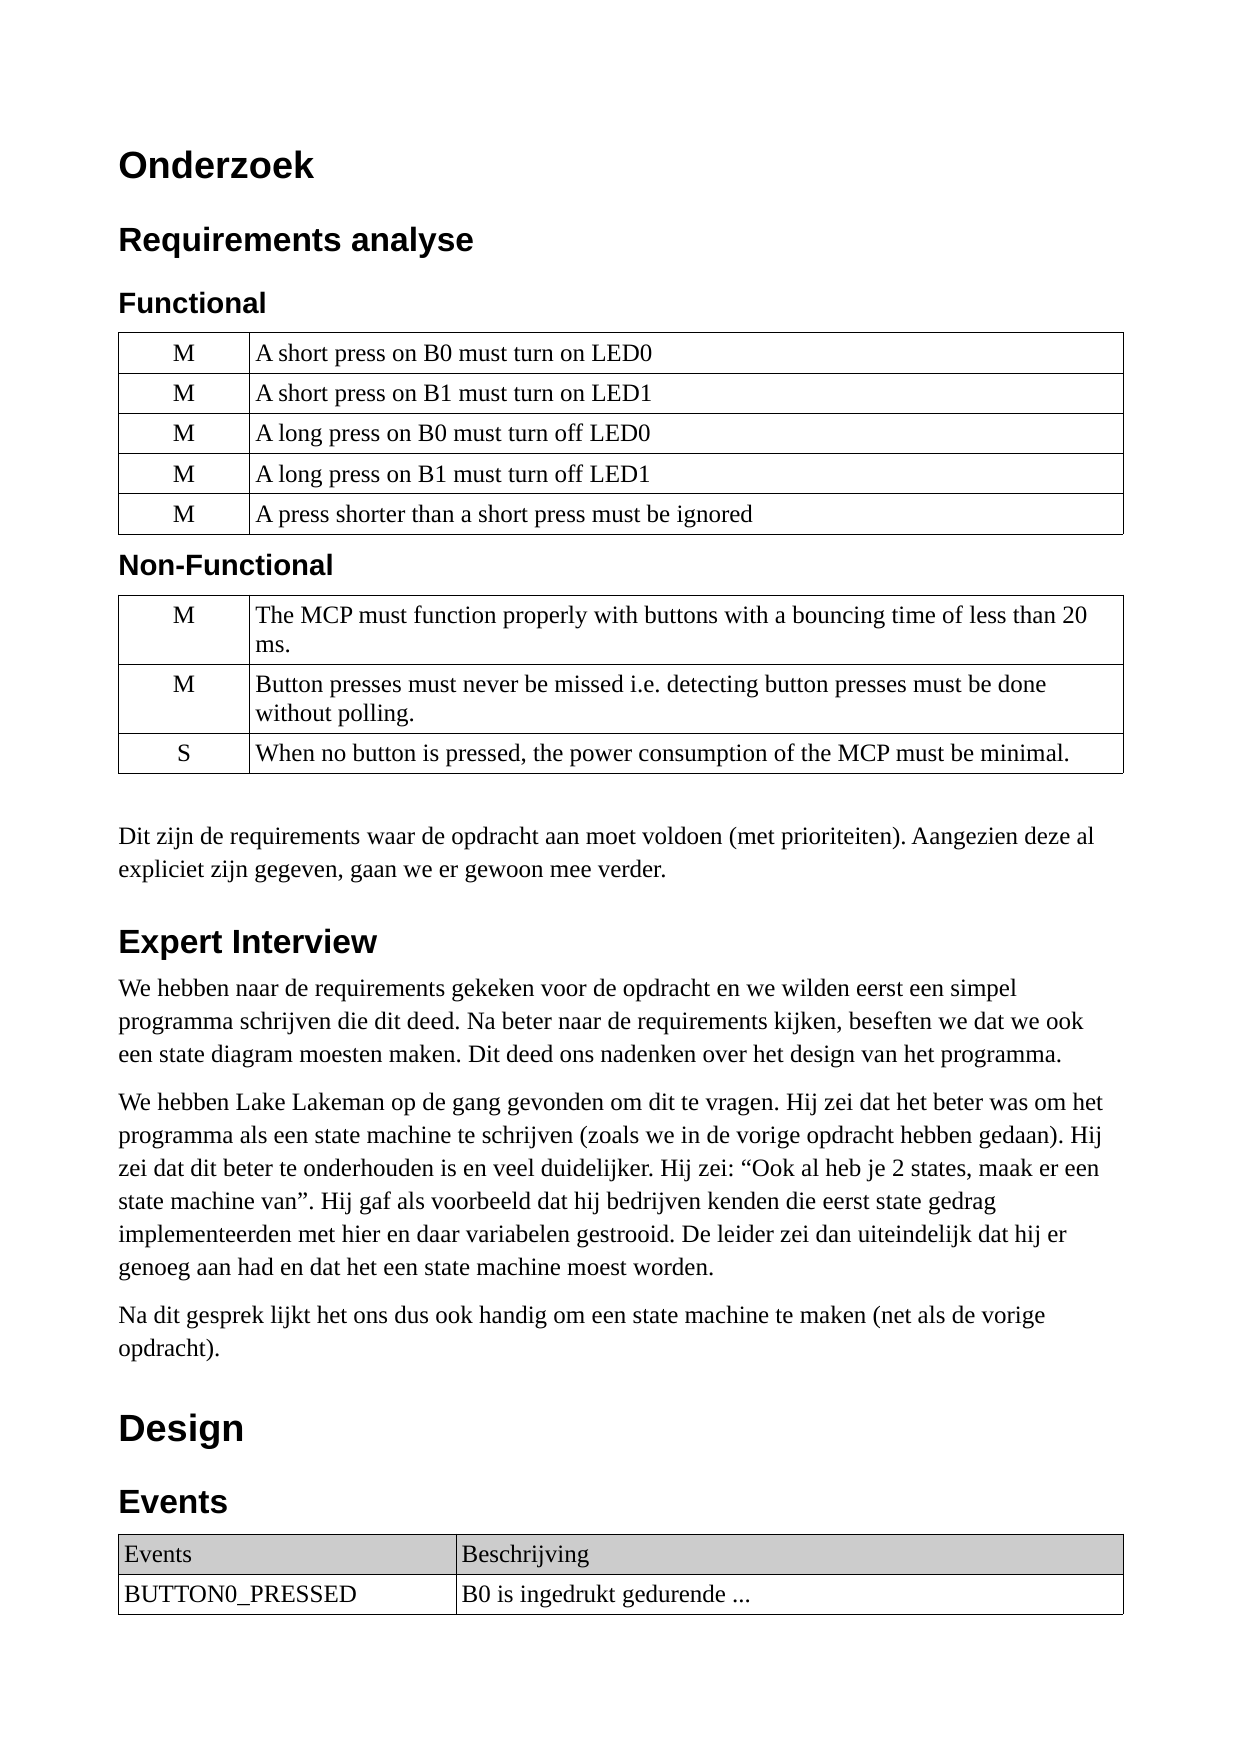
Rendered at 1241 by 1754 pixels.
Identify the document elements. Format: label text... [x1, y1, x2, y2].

table_header M [119, 333, 249, 372]
table_cell A short press on B1 must turn on LED1 [250, 374, 1123, 413]
table_cell M [119, 374, 249, 413]
text Dit zijn de requirements waar de opdracht aan moet voldoen (met prioriteiten). Aangezien deze al expliciet zijn gegeven, gaan we er gewoon mee verder. [118, 821, 1122, 882]
table_header M [119, 596, 249, 664]
table_cell M [119, 494, 249, 534]
table_cell B0 is ingedrukt gedurende ... [457, 1575, 1123, 1614]
subtitle Requirements analyse [118, 220, 1122, 259]
table_cell A long press on B0 must turn off LED0 [250, 414, 1123, 453]
subtitle Expert Interview [118, 922, 1122, 961]
table_cell S [119, 734, 249, 773]
table_header Events [119, 1535, 456, 1574]
table_cell When no button is pressed, the power consumption of the MCP must be minimal. [250, 734, 1123, 773]
text Na dit gesprek lijkt het ons dus ook handig om een state machine te maken (net als de vorige opdracht). [118, 1300, 1122, 1361]
table_cell M [119, 414, 249, 453]
subtitle Design [118, 1405, 1122, 1449]
table_header The MCP must function properly with buttons with a bouncing time of less than 20 ms. [250, 596, 1123, 664]
table_cell BUTTON0_PRESSED [119, 1575, 456, 1614]
subtitle Onderzoek [118, 143, 1122, 187]
table_cell M [119, 454, 249, 493]
table_header A short press on B0 must turn on LED0 [250, 333, 1123, 372]
table_cell Button presses must never be missed i.e. detecting button presses must be done without polling. [250, 665, 1123, 733]
table_header Beschrijving [457, 1535, 1123, 1574]
table_cell A long press on B1 must turn off LED1 [250, 454, 1123, 493]
text We hebben naar de requirements gekeken voor de opdracht en we wilden eerst een simpel programma schrijven die dit deed. Na beter naar de requirements kijken, beseften we dat we ook een state diagram moesten maken. Dit deed ons nadenken over het design van het programma. [118, 973, 1122, 1068]
table_cell M [119, 665, 249, 733]
subtitle Events [118, 1482, 1122, 1521]
subtitle Functional [118, 286, 1122, 319]
text We hebben Lake Lakeman op de gang gevonden om dit te vragen. Hij zei dat het beter was om het programma als een state machine te schrijven (zoals we in de vorige opdracht hebben gedaan). Hij zei dat dit beter te onderhouden is en veel duidelijker. Hij zei: “Ook al heb je 2 states, maak er een state machine van”. Hij gaf als voorbeeld dat hij bedrijven kenden die eerst state gedrag implementeerden met hier en daar variabelen gestrooid. De leider zei dan uiteindelijk dat hij er genoeg aan had en dat het een state machine moest worden. [118, 1087, 1122, 1281]
table_cell A press shorter than a short press must be ignored [250, 494, 1123, 534]
subtitle Non-Functional [118, 548, 1122, 582]
